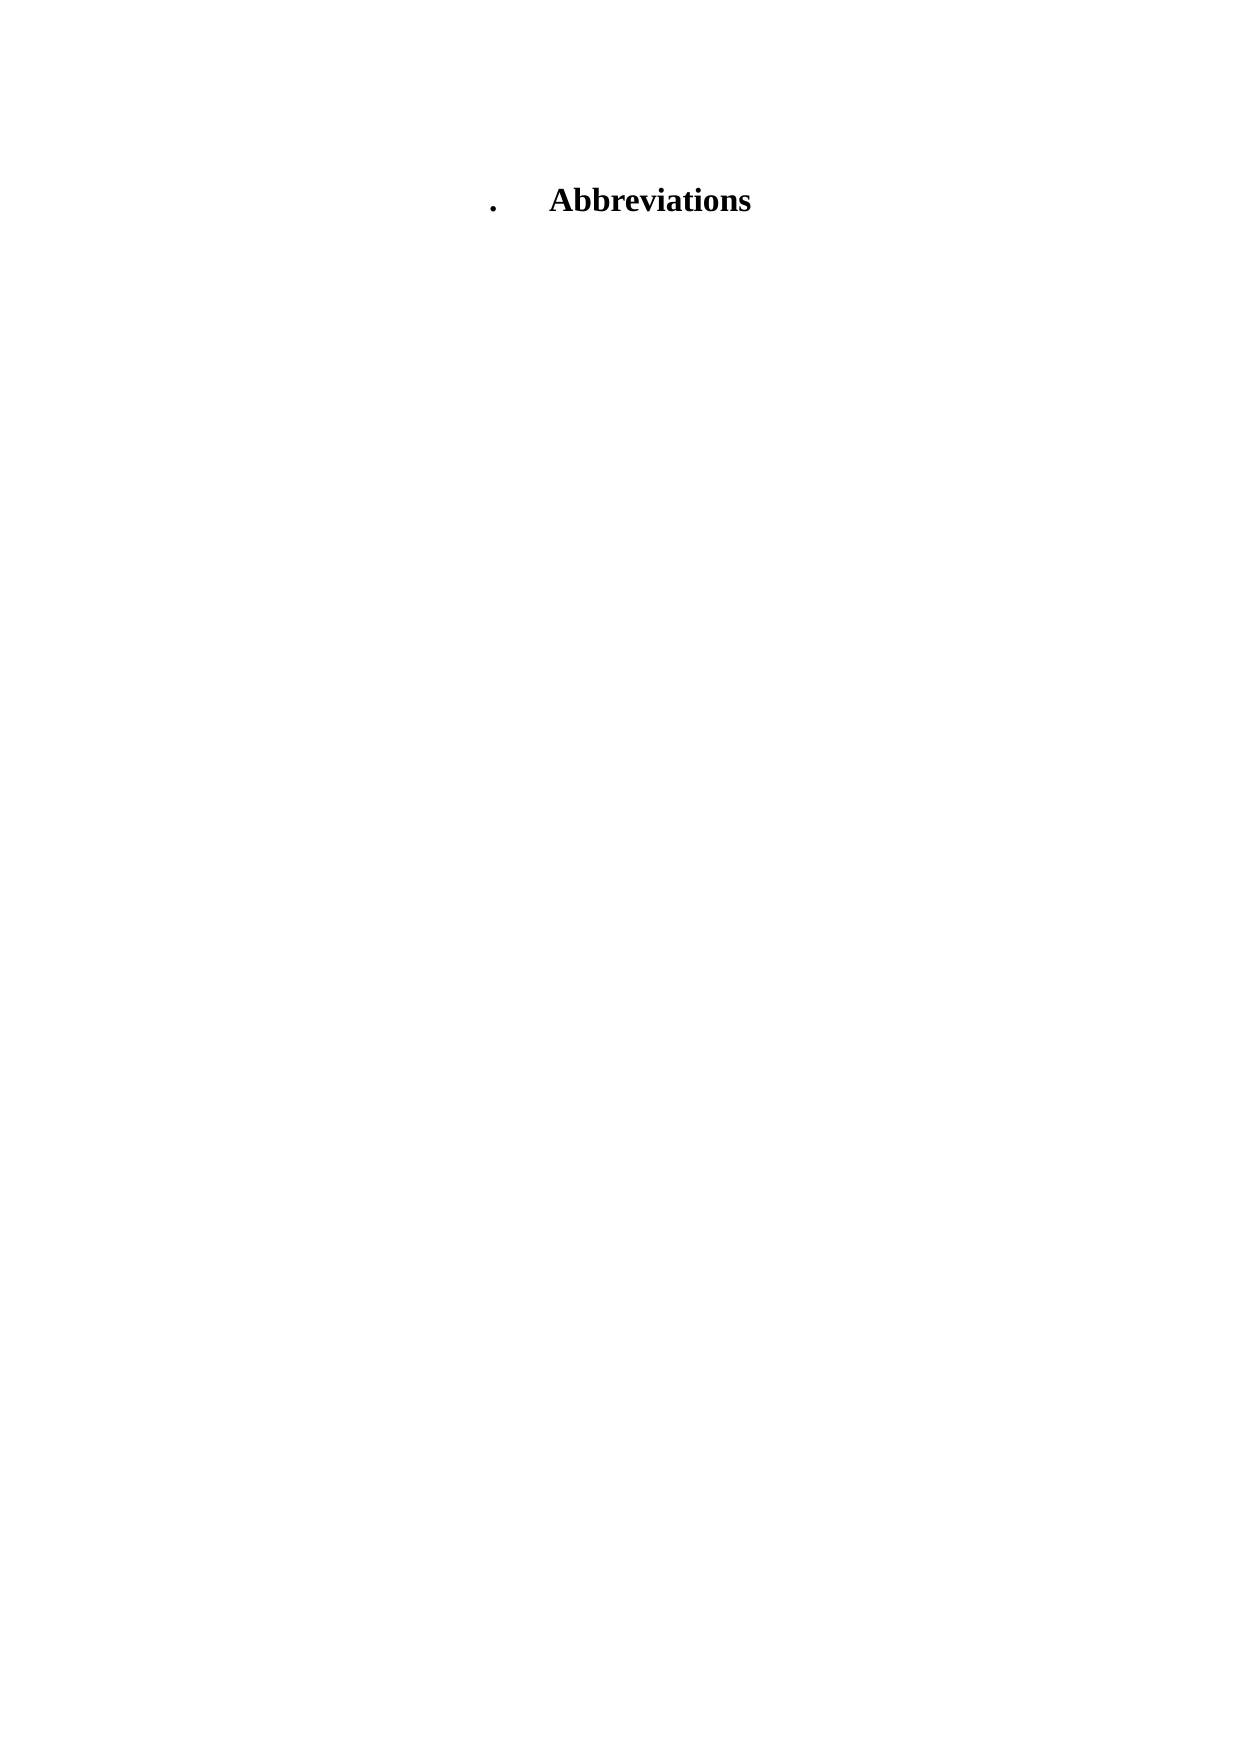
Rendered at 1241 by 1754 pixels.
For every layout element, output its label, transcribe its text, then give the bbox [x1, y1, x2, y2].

subtitle Abbreviations [118, 180, 1122, 219]
